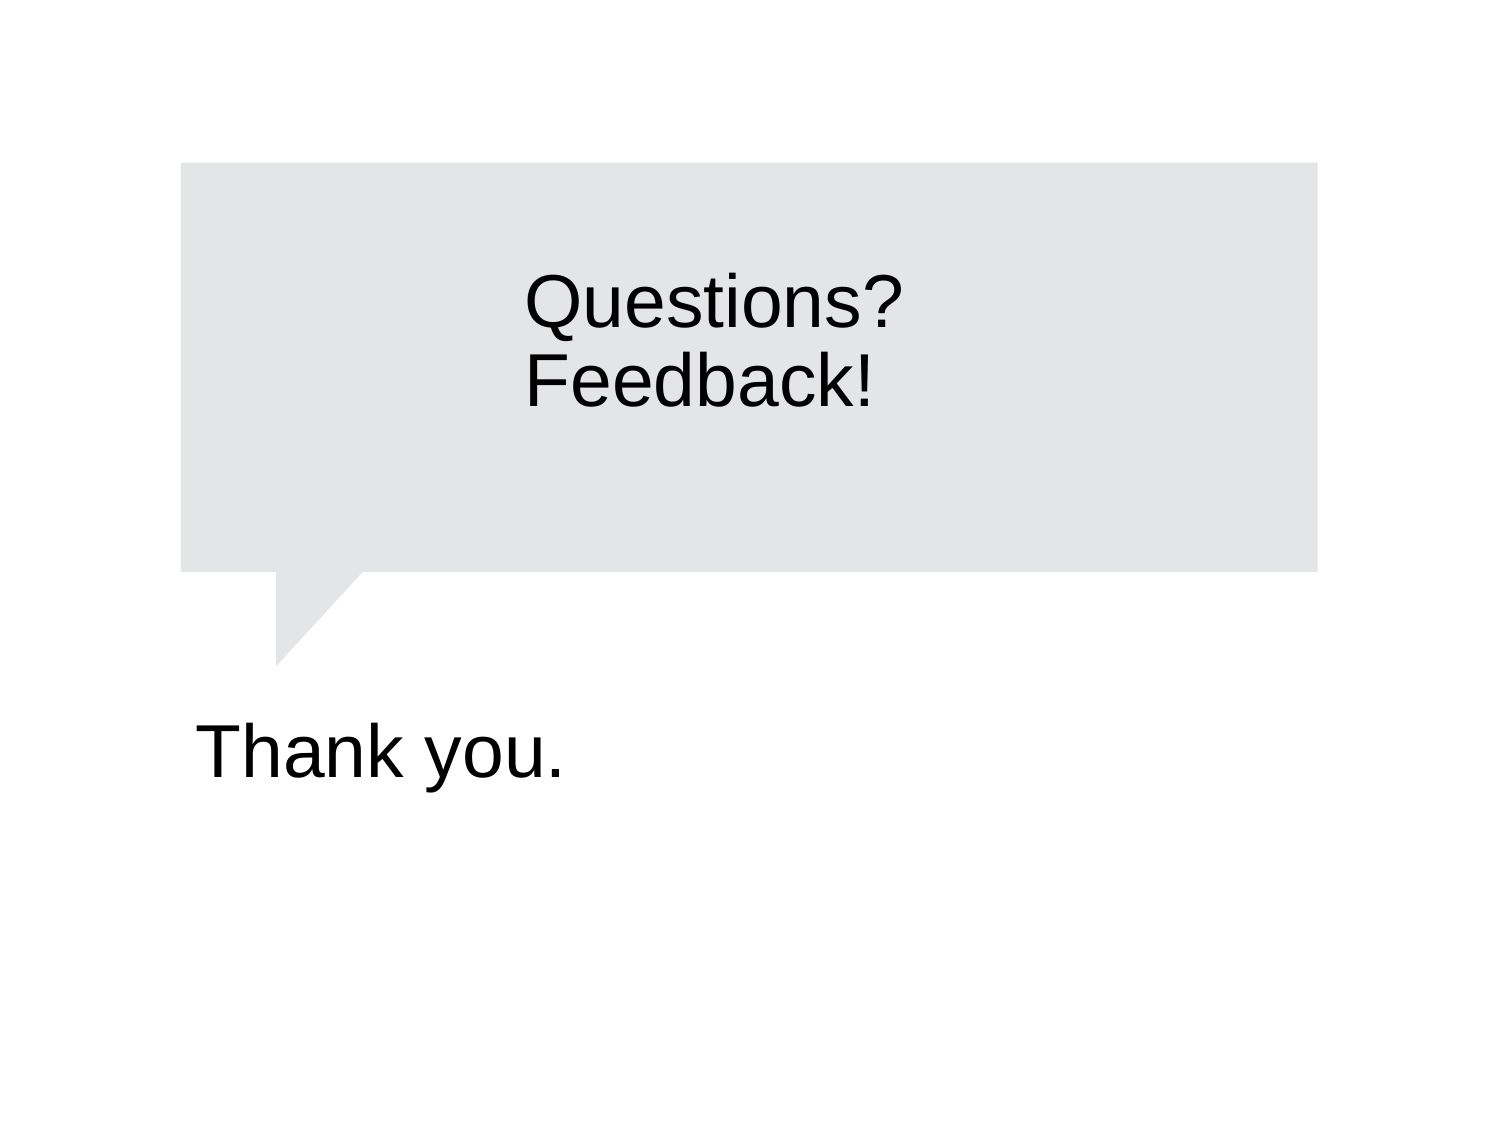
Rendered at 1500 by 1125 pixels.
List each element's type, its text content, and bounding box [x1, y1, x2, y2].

text_box Questions? Feedback! [510, 258, 1001, 430]
